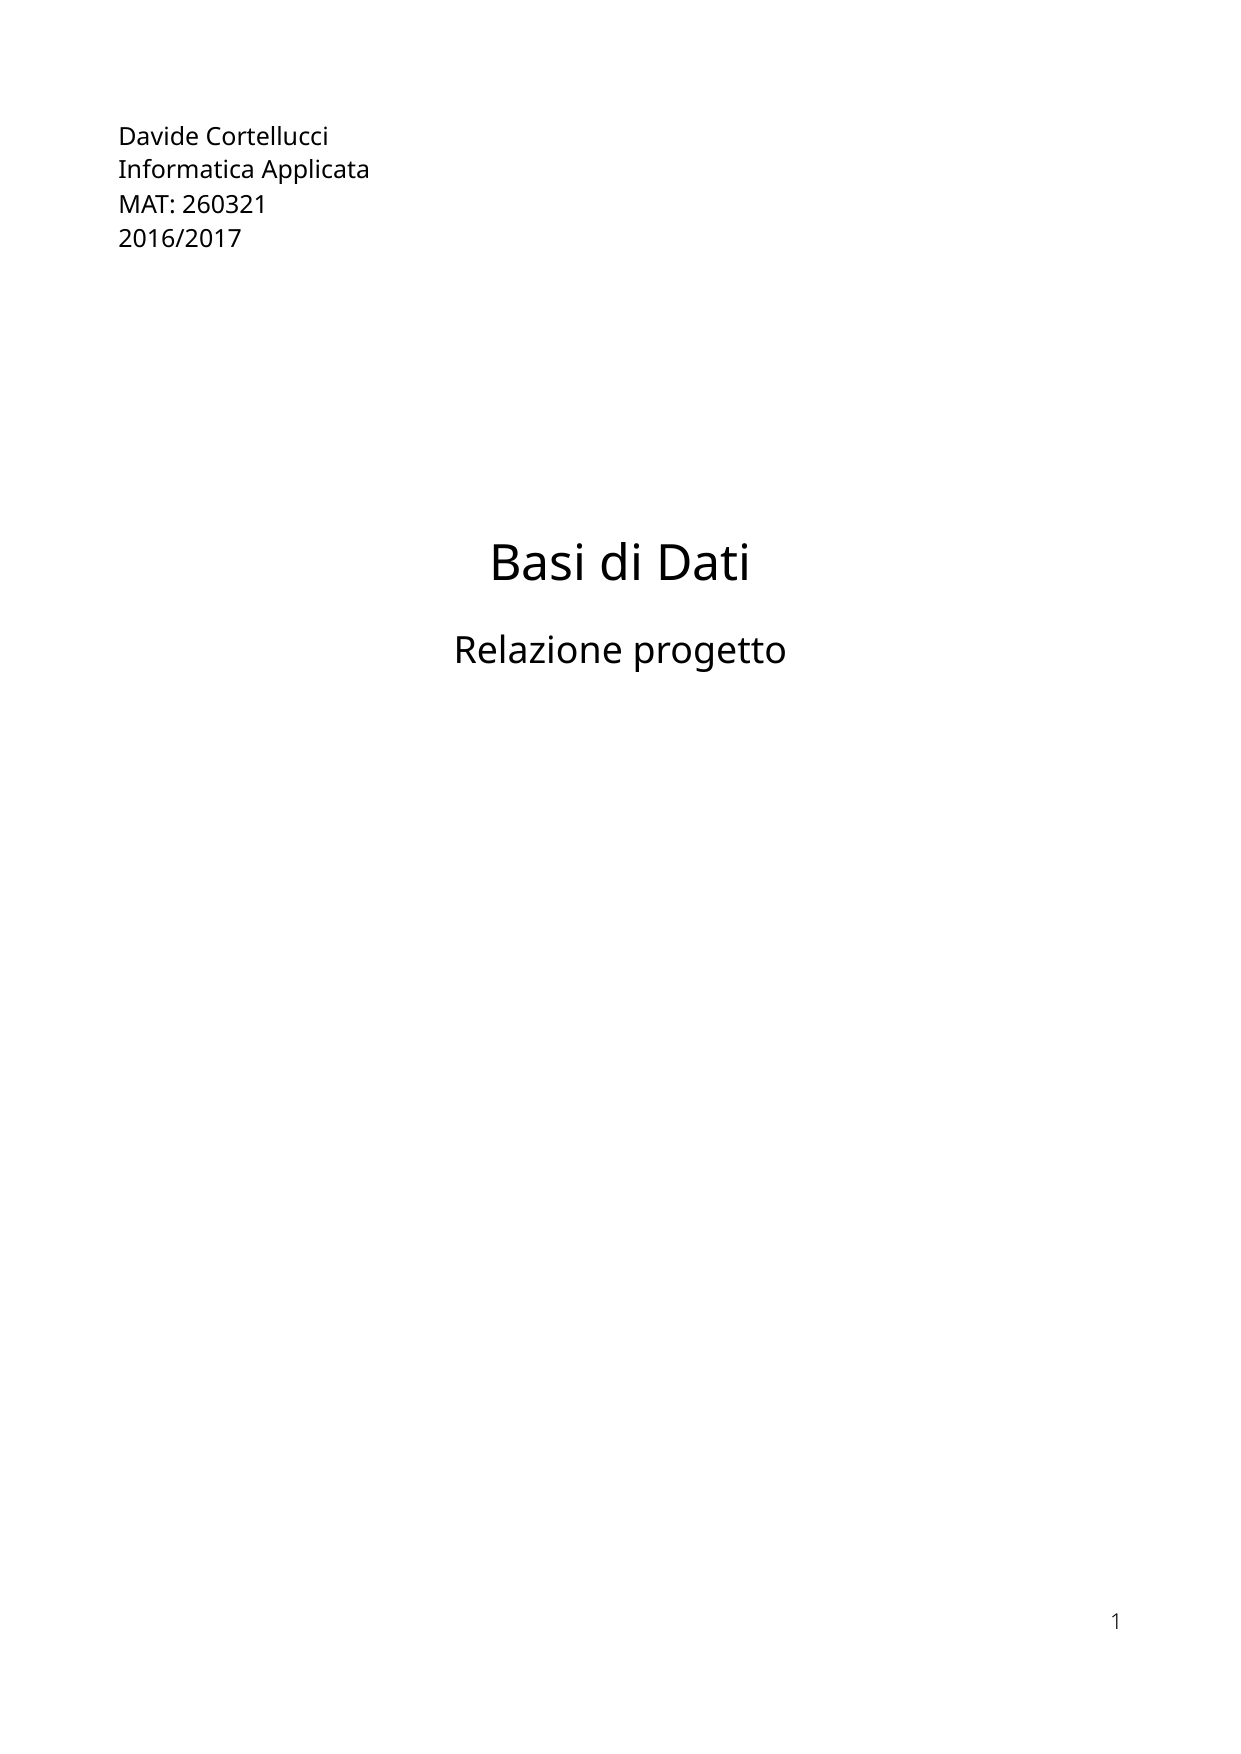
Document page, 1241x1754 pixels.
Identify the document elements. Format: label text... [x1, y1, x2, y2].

text Relazione progetto [118, 623, 1122, 674]
text MAT: 260321 2016/2017 [118, 186, 1122, 254]
text Basi di Dati [118, 527, 1122, 595]
text Davide Cortellucci Informatica Applicata [118, 118, 1122, 186]
